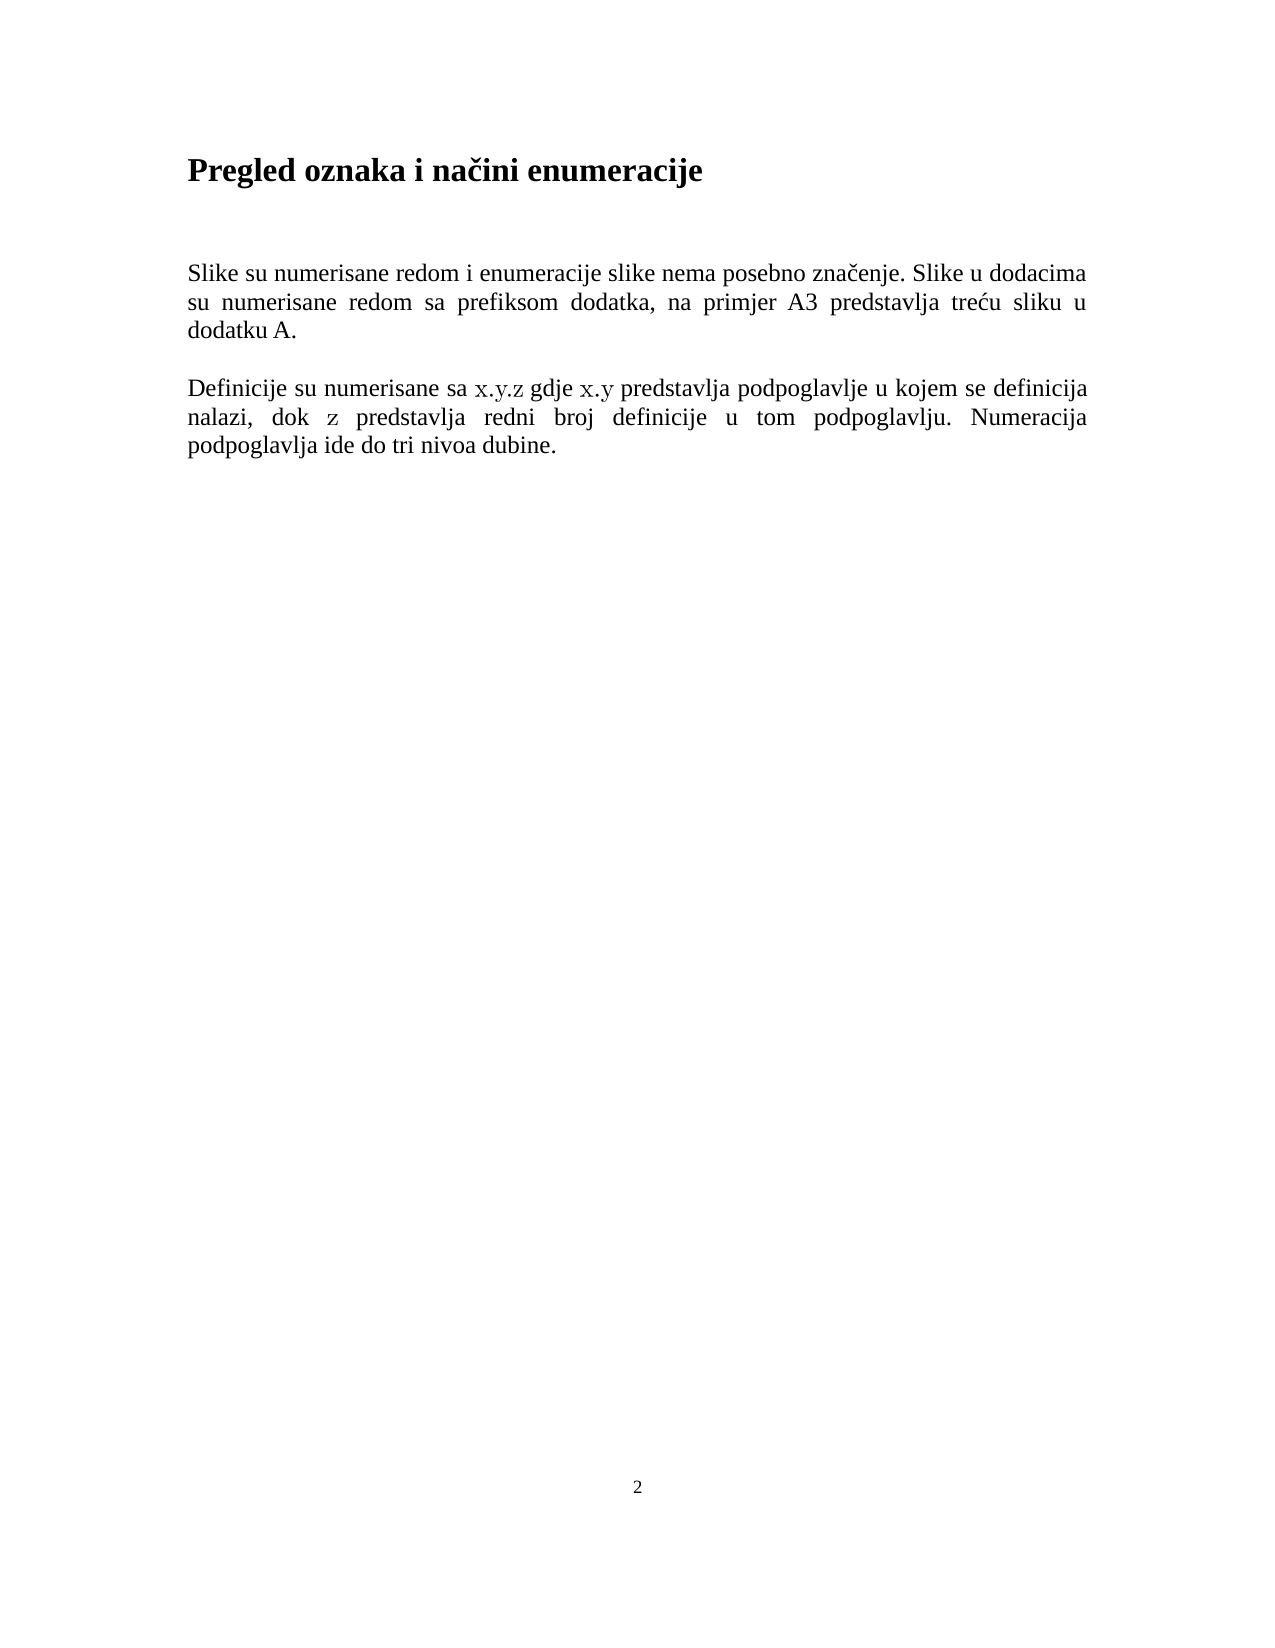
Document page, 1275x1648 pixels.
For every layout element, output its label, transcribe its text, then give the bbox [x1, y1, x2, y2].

picture [475, 385, 523, 402]
subtitle Pregled oznaka i načini enumeracije [187, 150, 1088, 188]
text Definicije su numerisane sa gdje predstavlja podpoglavlje u kojem se definicija nalazi, dok predstavlja redni broj definicije u tom podpoglavlju. Numeracija podpoglavlja ide do tri nivoa dubine. [187, 344, 1088, 459]
picture [580, 385, 614, 402]
text Slike su numerisane redom i enumeracije slike nema posebno značenje. Slike u dodacima su numerisane redom sa prefiksom dodatka, na primjer A3 predstavlja treću sliku u dodatku A. [187, 258, 1088, 344]
picture [327, 414, 338, 425]
